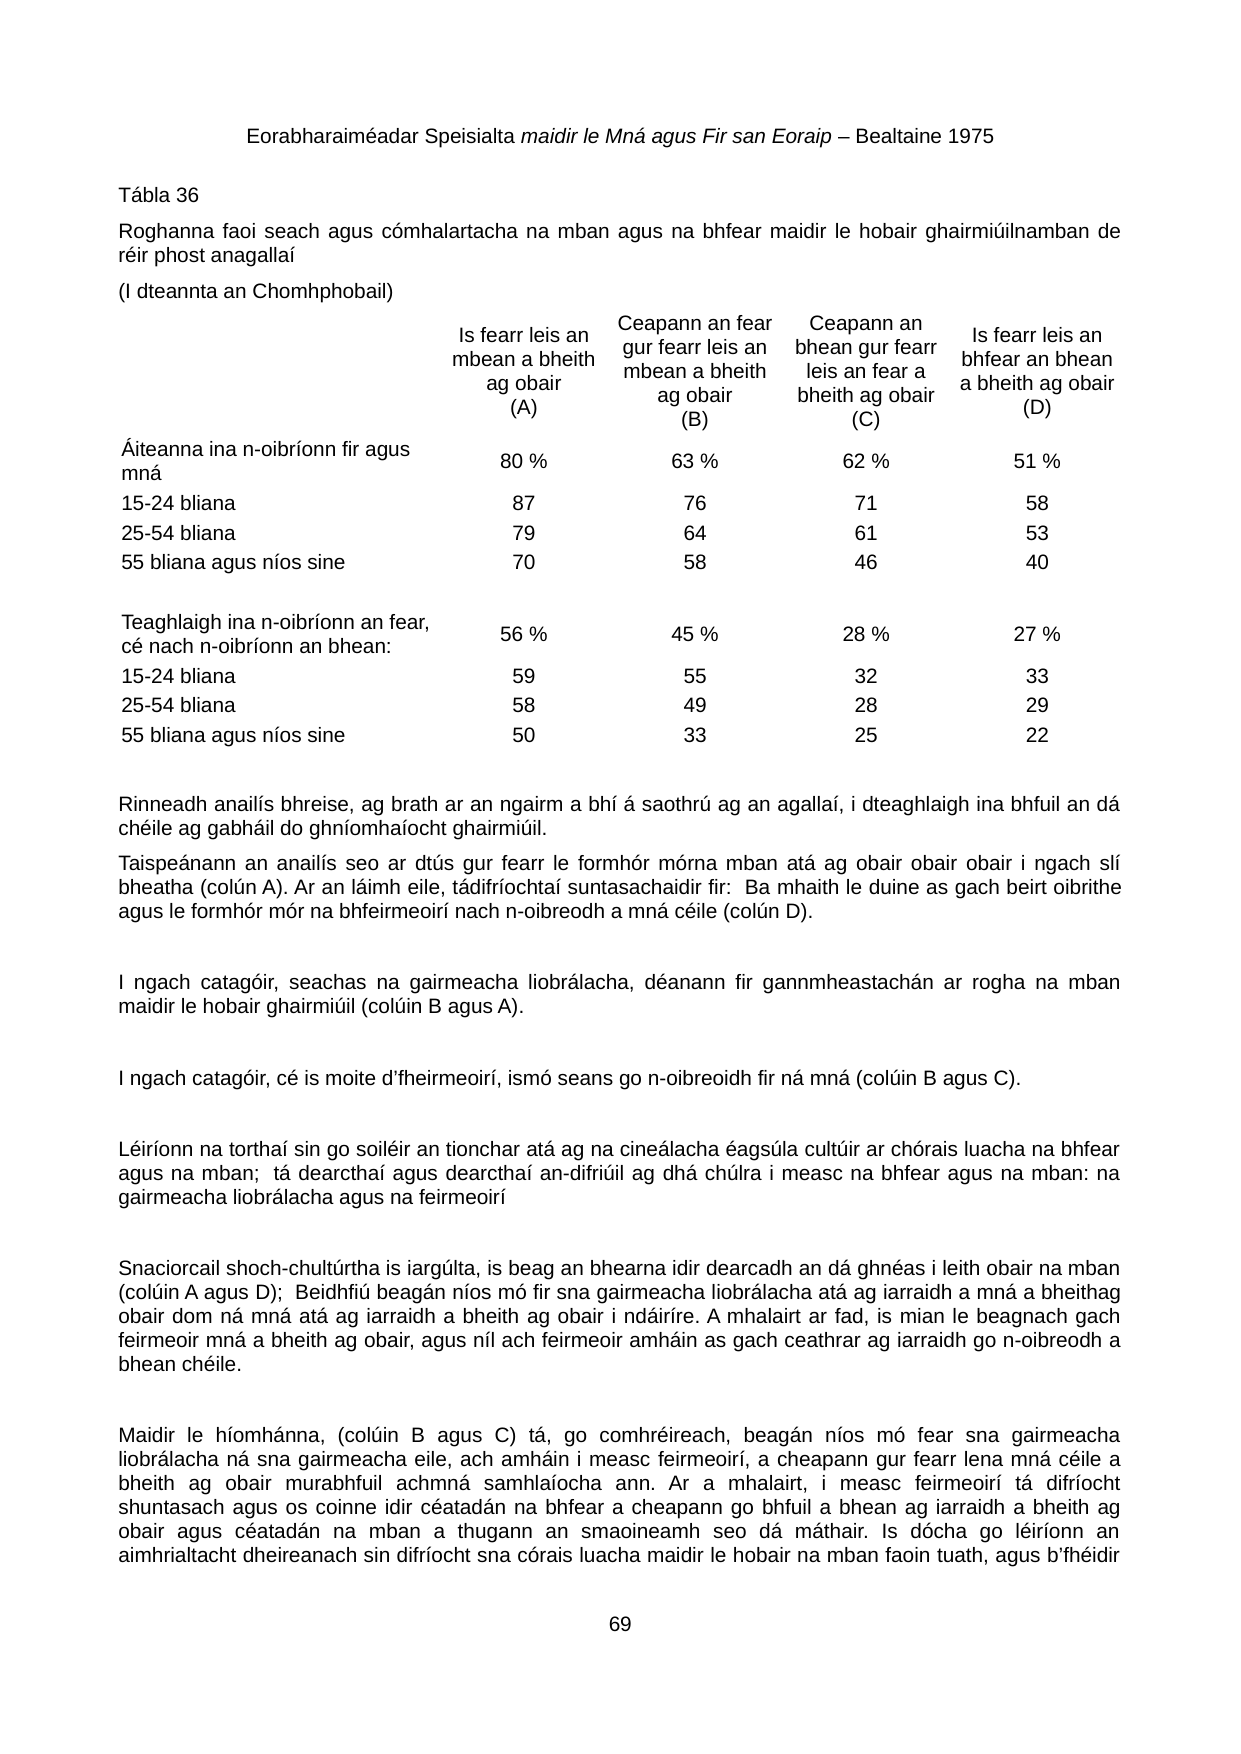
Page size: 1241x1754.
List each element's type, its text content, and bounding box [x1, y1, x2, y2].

table_header Ceapann an fear gur fearr leis an mbean a bheith ag obair (B) [609, 308, 780, 434]
table_cell 55 [609, 661, 780, 690]
table_cell [118, 577, 438, 607]
table_header Is fearr leis an mbean a bheith ag obair (A) [438, 308, 609, 434]
table_cell 45 % [609, 607, 780, 661]
table_cell [951, 577, 1123, 607]
text (I dteannta an Chomhphobail) [118, 278, 1122, 302]
table_cell 46 [780, 547, 951, 577]
table_cell 32 [780, 661, 951, 690]
table_cell 15-24 bliana [118, 661, 438, 690]
table_cell 55 bliana agus níos sine [118, 720, 438, 750]
table_cell 61 [780, 518, 951, 547]
table_cell 29 [951, 690, 1123, 720]
table_header Ceapann an bhean gur fearr leis an fear a bheith ag obair (C) [780, 308, 951, 434]
table_cell 28 [780, 690, 951, 720]
text Tábla 36 [118, 183, 1122, 207]
table_cell 71 [780, 488, 951, 517]
table_cell 64 [609, 518, 780, 547]
text Léiríonn na torthaí sin go soiléir an tionchar atá ag na cineálacha éagsúla cultúir ar chórais luacha na bhfear agus na mban; tá dearcthaí agus dearcthaí an-difriúil ag dhá chúlra i measc na bhfear agus na mban: na gairmeacha liobrálacha agus na feirmeoirí [118, 1137, 1122, 1208]
table_cell 27 % [951, 607, 1123, 661]
table_cell [780, 577, 951, 607]
table_cell 63 % [609, 434, 780, 488]
text Taispeánann an anailís seo ar dtús gur fearr le formhór mórna mban atá ag obair obair obair i ngach slí bheatha (colún A). Ar an láimh eile, tádifríochtaí suntasachaidir fir: Ba mhaith le duine as gach beirt oibrithe agus le formhór mór na bhfeirmeoirí nach n-oibreodh a mná céile (colún D). [118, 851, 1122, 923]
table_cell 33 [609, 720, 780, 750]
text Rinneadh anailís bhreise, ag brath ar an ngairm a bhí á saothrú ag an agallaí, i dteaghlaigh ina bhfuil an dá chéile ag gabháil do ghníomhaíocht ghairmiúil. [118, 791, 1122, 839]
table_cell 58 [438, 690, 609, 720]
table_cell 79 [438, 518, 609, 547]
table_header Is fearr leis an bhfear an bhean a bheith ag obair (D) [951, 308, 1123, 434]
table_cell 70 [438, 547, 609, 577]
table_cell 50 [438, 720, 609, 750]
table_cell 49 [609, 690, 780, 720]
table_cell Teaghlaigh ina n-oibríonn an fear, cé nach n-oibríonn an bhean: [118, 607, 438, 661]
text Snaciorcail shoch-chultúrtha is iargúlta, is beag an bhearna idir dearcadh an dá ghnéas i leith obair na mban (colúin A agus D); Beidhfiú beagán níos mó fir sna gairmeacha liobrálacha atá ag iarraidh a mná a bheithag obair dom ná mná atá ag iarraidh a bheith ag obair i ndáiríre. A mhalairt ar fad, is mian le beagnach gach feirmeoir mná a bheith ag obair, agus níl ach feirmeoir amháin as gach ceathrar ag iarraidh go n-oibreodh a bhean chéile. [118, 1256, 1122, 1376]
table_cell 25 [780, 720, 951, 750]
table_header [118, 308, 438, 434]
table_cell 58 [609, 547, 780, 577]
table_cell 58 [951, 488, 1123, 517]
table_cell 53 [951, 518, 1123, 547]
table_cell 25-54 bliana [118, 518, 438, 547]
table_cell 80 % [438, 434, 609, 488]
table_cell 76 [609, 488, 780, 517]
table_cell Áiteanna ina n-oibríonn fir agus mná [118, 434, 438, 488]
text Roghanna faoi seach agus cómhalartacha na mban agus na bhfear maidir le hobair ghairmiúilnamban de réir phost anagallaí [118, 219, 1122, 267]
table_cell 33 [951, 661, 1123, 690]
table_cell 15-24 bliana [118, 488, 438, 517]
table_cell 59 [438, 661, 609, 690]
text I ngach catagóir, cé is moite d’fheirmeoirí, ismó seans go n-oibreoidh fir ná mná (colúin B agus C). [118, 1065, 1122, 1089]
table_cell 56 % [438, 607, 609, 661]
text Maidir le híomhánna, (colúin B agus C) tá, go comhréireach, beagán níos mó fear sna gairmeacha liobrálacha ná sna gairmeacha eile, ach amháin i measc feirmeoirí, a cheapann gur fearr lena mná céile a bheith ag obair murabhfuil achmná samhlaíocha ann. Ar a mhalairt, i measc feirmeoirí tá difríocht shuntasach agus os coinne idir céatadán na bhfear a cheapann go bhfuil a bhean ag iarraidh a bheith ag obair agus céatadán na mban a thugann an smaoineamh seo dá máthair. Is dócha go léiríonn an aimhrialtacht dheireanach sin difríocht sna córais luacha maidir le hobair na mban faoin tuath, agus b’fhéidir [118, 1423, 1122, 1567]
table_cell 22 [951, 720, 1123, 750]
table_cell 28 % [780, 607, 951, 661]
table_cell [609, 577, 780, 607]
table_cell 25-54 bliana [118, 690, 438, 720]
text I ngach catagóir, seachas na gairmeacha liobrálacha, déanann fir gannmheastachán ar rogha na mban maidir le hobair ghairmiúil (colúin B agus A). [118, 970, 1122, 1018]
table_cell [438, 577, 609, 607]
table_cell 51 % [951, 434, 1123, 488]
table_cell 87 [438, 488, 609, 517]
table_cell 55 bliana agus níos sine [118, 547, 438, 577]
table_cell 62 % [780, 434, 951, 488]
table_cell 40 [951, 547, 1123, 577]
